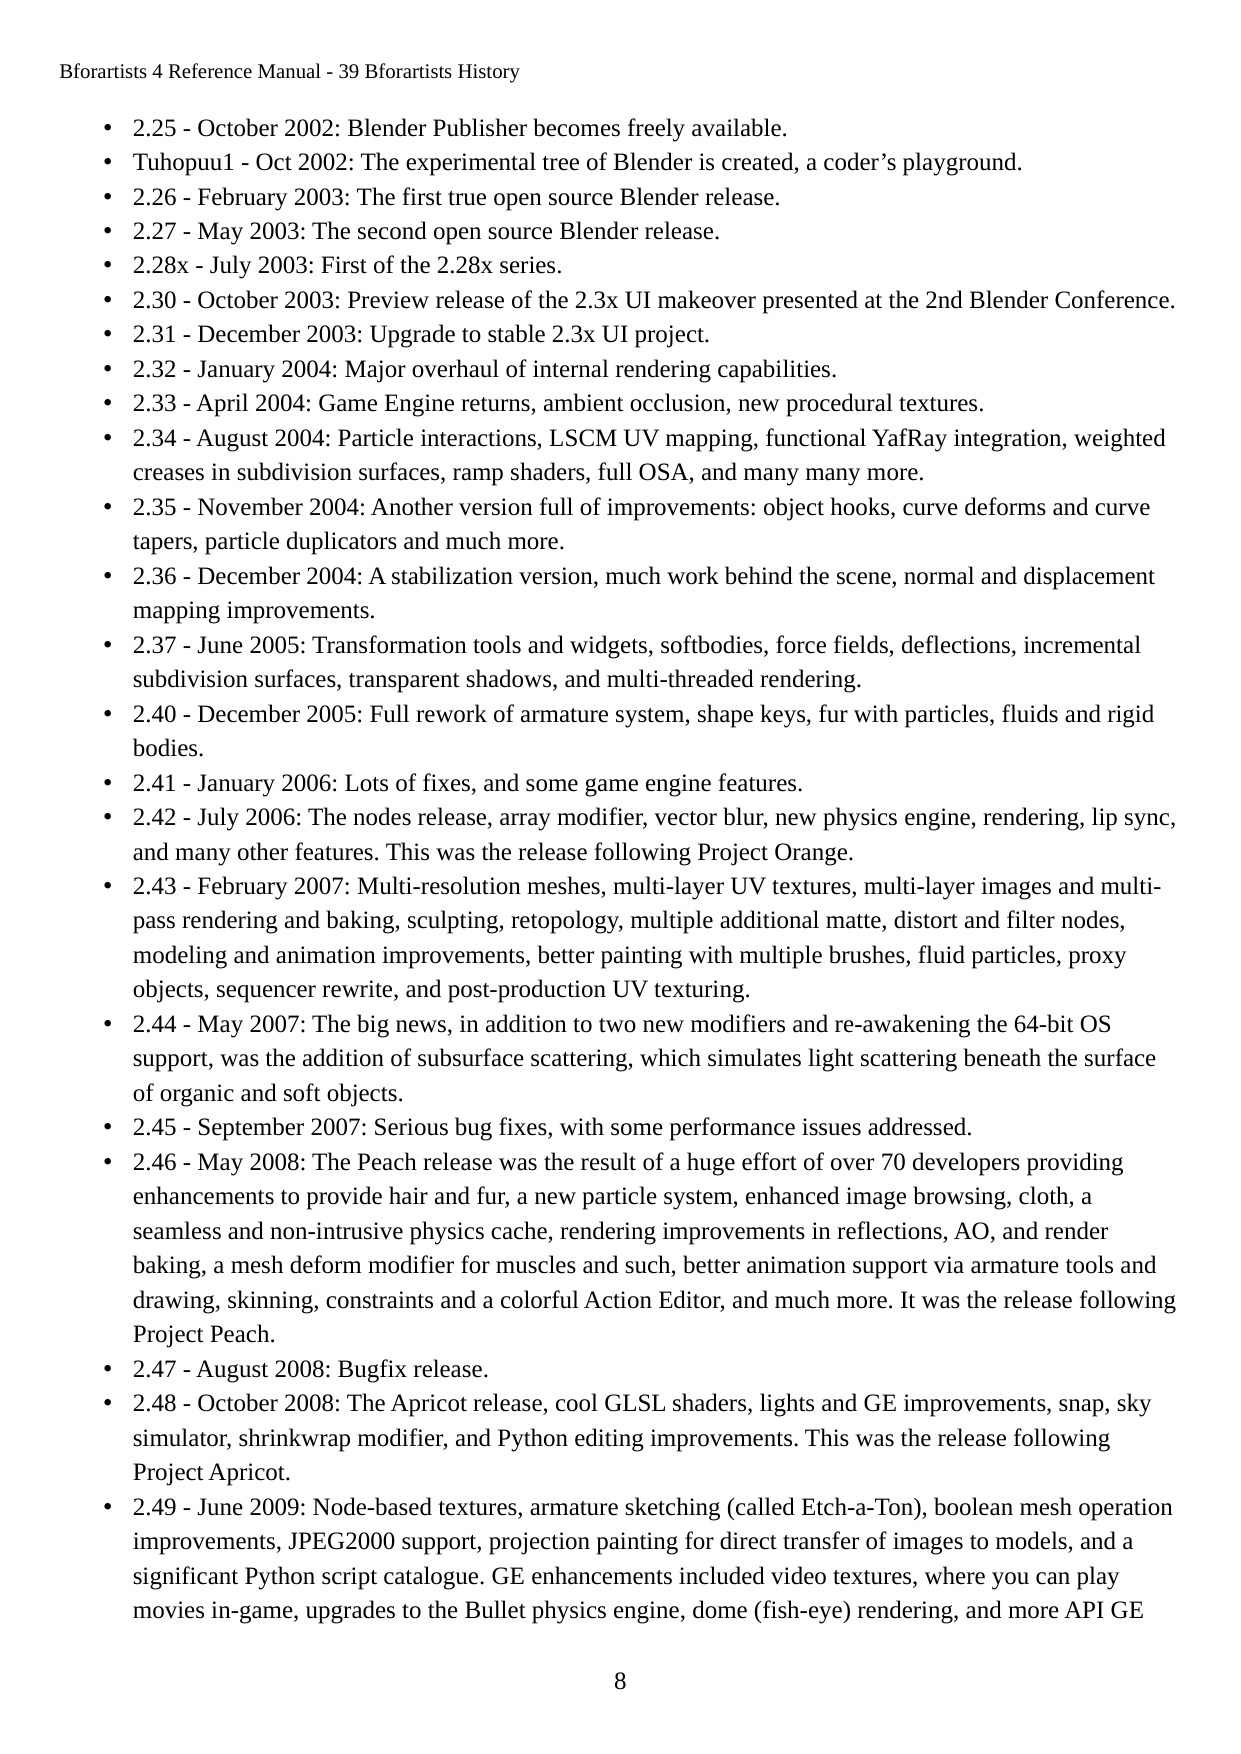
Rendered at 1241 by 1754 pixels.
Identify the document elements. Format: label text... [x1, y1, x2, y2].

list 2.47 - August 2008: Bugfix release. [103, 1354, 1181, 1383]
list 2.31 - December 2003: Upgrade to stable 2.3x UI project. [103, 319, 1181, 348]
list 2.26 - February 2003: The first true open source Blender release. [103, 182, 1181, 210]
list Tuhopuu1 - Oct 2002: The experimental tree of Blender is created, a coder’s playground. [103, 147, 1181, 176]
list 2.27 - May 2003: The second open source Blender release. [103, 216, 1181, 245]
list 2.25 - October 2002: Blender Publisher becomes freely available. [103, 113, 1181, 141]
list 2.35 - November 2004: Another version full of improvements: object hooks, curve deforms and curve tapers, particle duplicators and much more. [103, 492, 1181, 555]
list 2.48 - October 2008: The Apricot release, cool GLSL shaders, lights and GE improvements, snap, sky simulator, shrinkwrap modifier, and Python editing improvements. This was the release following Project Apricot. [103, 1388, 1181, 1486]
list 2.34 - August 2004: Particle interactions, LSCM UV mapping, functional YafRay integration, weighted creases in subdivision surfaces, ramp shaders, full OSA, and many many more. [103, 423, 1181, 486]
list 2.46 - May 2008: The Peach release was the result of a huge effort of over 70 developers providing enhancements to provide hair and fur, a new particle system, enhanced image browsing, cloth, a seamless and non-intrusive physics cache, rendering improvements in reflections, AO, and render baking, a mesh deform modifier for muscles and such, better animation support via armature tools and drawing, skinning, constraints and a colorful Action Editor, and much more. It was the release following Project Peach. [103, 1147, 1181, 1348]
list 2.43 - February 2007: Multi-resolution meshes, multi-layer UV textures, multi-layer images and multi-pass rendering and baking, sculpting, retopology, multiple additional matte, distort and filter nodes, modeling and animation improvements, better painting with multiple brushes, fluid particles, proxy objects, sequencer rewrite, and post-production UV texturing. [103, 871, 1181, 1003]
list 2.40 - December 2005: Full rework of armature system, shape keys, fur with particles, fluids and rigid bodies. [103, 699, 1181, 762]
list 2.49 - June 2009: Node-based textures, armature sketching (called Etch-a-Ton), boolean mesh operation improvements, JPEG2000 support, projection painting for direct transfer of images to models, and a significant Python script catalogue. GE enhancements included video textures, where you can play movies in-game, upgrades to the Bullet physics engine, dome (fish-eye) rendering, and more API GE [103, 1492, 1181, 1624]
list 2.41 - January 2006: Lots of fixes, and some game engine features. [103, 768, 1181, 796]
list 2.32 - January 2004: Major overhaul of internal rendering capabilities. [103, 354, 1181, 383]
list 2.33 - April 2004: Game Engine returns, ambient occlusion, new procedural textures. [103, 388, 1181, 417]
list 2.45 - September 2007: Serious bug fixes, with some performance issues addressed. [103, 1112, 1181, 1141]
list 2.42 - July 2006: The nodes release, array modifier, vector blur, new physics engine, rendering, lip sync, and many other features. This was the release following Project Orange. [103, 802, 1181, 865]
list 2.44 - May 2007: The big news, in addition to two new modifiers and re-awakening the 64-bit OS support, was the addition of subsurface scattering, which simulates light scattering beneath the surface of organic and soft objects. [103, 1009, 1181, 1107]
list 2.37 - June 2005: Transformation tools and widgets, softbodies, force fields, deflections, incremental subdivision surfaces, transparent shadows, and multi-threaded rendering. [103, 630, 1181, 693]
list 2.36 - December 2004: A stabilization version, much work behind the scene, normal and displacement mapping improvements. [103, 561, 1181, 624]
list 2.28x - July 2003: First of the 2.28x series. [103, 251, 1181, 279]
list 2.30 - October 2003: Preview release of the 2.3x UI makeover presented at the 2nd Blender Conference. [103, 285, 1181, 314]
